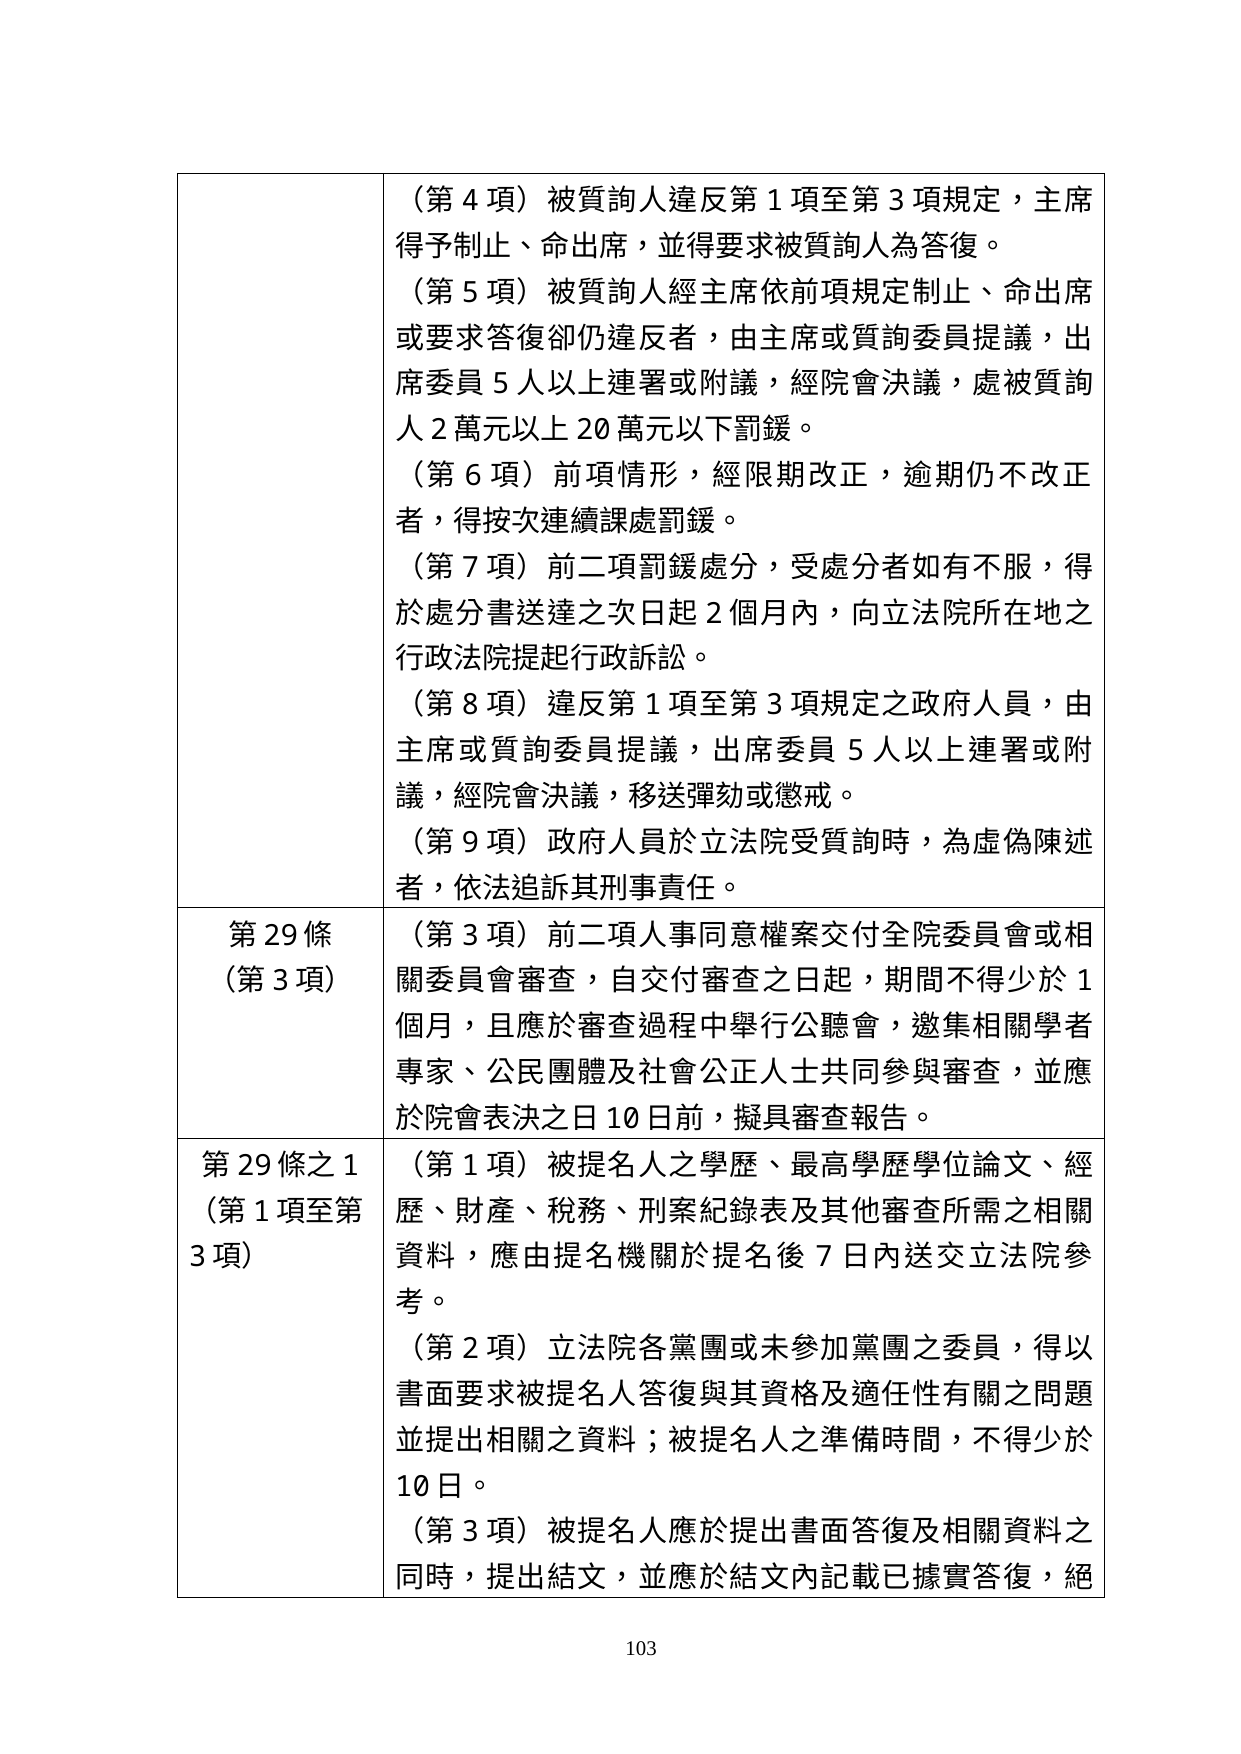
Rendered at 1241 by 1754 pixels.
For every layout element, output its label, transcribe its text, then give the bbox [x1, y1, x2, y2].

table_cell 第29條之1 （第1項至第3項） [178, 1139, 383, 1597]
table_cell （第4項）被質詢人違反第1項至第3項規定，主席得予制止、命出席，並得要求被質詢人為答復。 （第5項）被質詢人經主席依前項規定制止、命出席或要求答復卻仍違反者，由主席或質詢委員提議，出席委員5人以上連署或附議，經院會決議，處被質詢人2萬元以上20萬元以下罰鍰。 （第6項）前項情形，經限期改正，逾期仍不改正者，得按次連續課處罰鍰。 （第7項）前二項罰鍰處分，受處分者如有不服，得於處分書送達之次日起2個月內，向立法院所在地之行政法院提起行政訴訟。 （第8項）違反第1項至第3項規定之政府人員，由主席或質詢委員提議，出席委員5人以上連署或附議，經院會決議，移送彈劾或懲戒。 （第9項）政府人員於立法院受質詢時，為虛偽陳述者，依法追訴其刑事責任。 [384, 174, 1104, 907]
table_cell （第3項）前二項人事同意權案交付全院委員會或相關委員會審查，自交付審查之日起，期間不得少於1個月，且應於審查過程中舉行公聽會，邀集相關學者專家、公民團體及社會公正人士共同參與審查，並應於院會表決之日10日前，擬具審查報告。 [384, 908, 1104, 1137]
table_cell （第1項）被提名人之學歷、最高學歷學位論文、經歷、財產、稅務、刑案紀錄表及其他審查所需之相關資料，應由提名機關於提名後7日內送交立法院參考。 （第2項）立法院各黨團或未參加黨團之委員，得以書面要求被提名人答復與其資格及適任性有關之問題並提出相關之資料；被提名人之準備時間，不得少於10日。 （第3項）被提名人應於提出書面答復及相關資料之同時，提出結文，並應於結文內記載已據實答復，絕 [384, 1139, 1104, 1597]
table_cell [178, 174, 383, 907]
table_cell 第29條 （第3項） [178, 908, 383, 1137]
